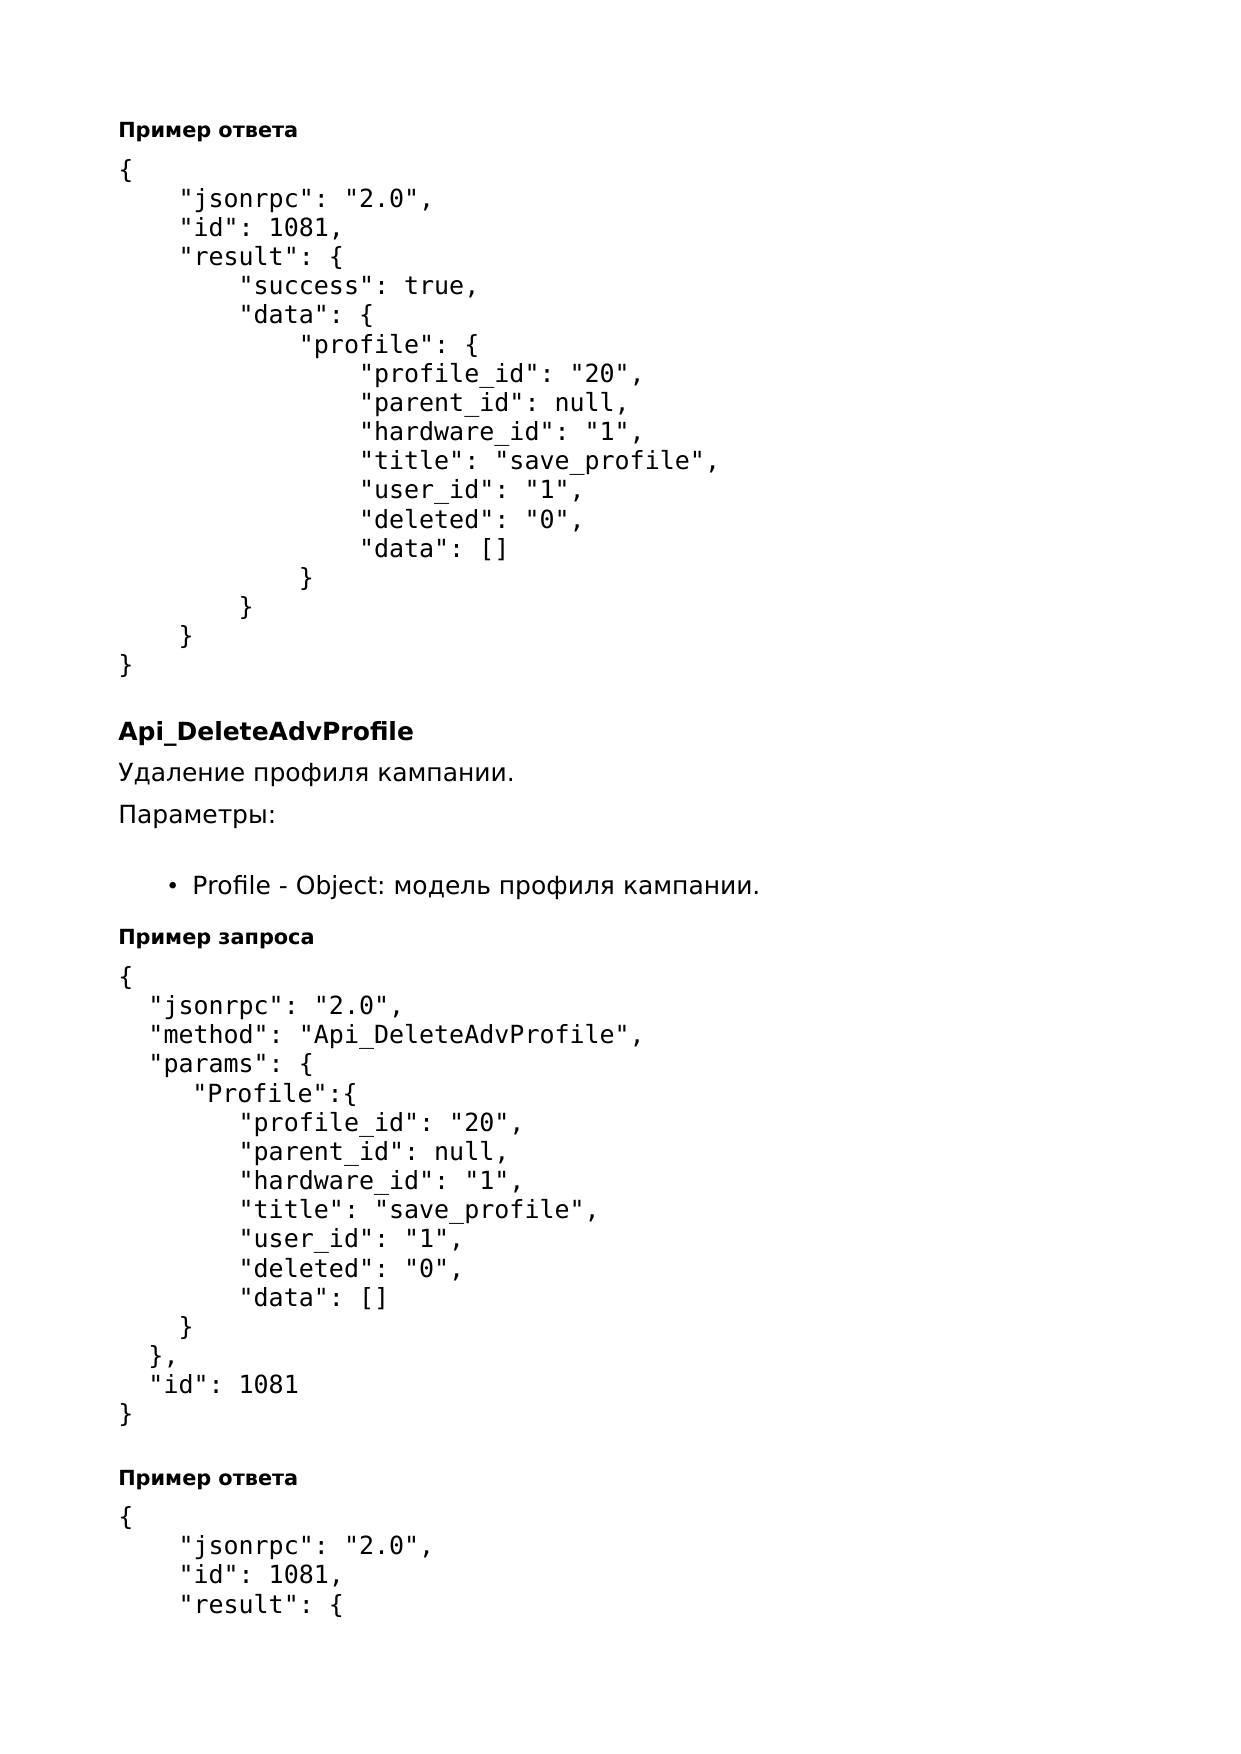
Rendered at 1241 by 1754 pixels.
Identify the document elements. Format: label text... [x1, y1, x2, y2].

list Profile - Object: модель профиля кампании. [177, 871, 1122, 900]
subtitle Пример ответа [118, 118, 1122, 142]
subtitle Пример ответа [118, 1466, 1122, 1490]
text { "jsonrpc": "2.0", "id": 1081, "result": { "success": true, "data": { "profile": { "profile_id": "20", "parent_id": null, "hardware_id": "1", "title": "save_profile", "user_id": "1", "deleted": "0", "data": [] } } } } [118, 155, 1122, 680]
text Параметры: [118, 800, 1122, 829]
subtitle Api_DeleteAdvProfile [118, 717, 1122, 746]
subtitle Пример запроса [118, 925, 1122, 949]
text { "jsonrpc": "2.0", "method": "Api_DeleteAdvProfile", "params": { "Profile":{ "profile_id": "20", "parent_id": null, "hardware_id": "1", "title": "save_profile", "user_id": "1", "deleted": "0", "data": [] } }, "id": 1081 } [118, 962, 1122, 1429]
text Удаление профиля кампании. [118, 758, 1122, 787]
text { "jsonrpc": "2.0", "id": 1081, "result": { [118, 1502, 1122, 1619]
